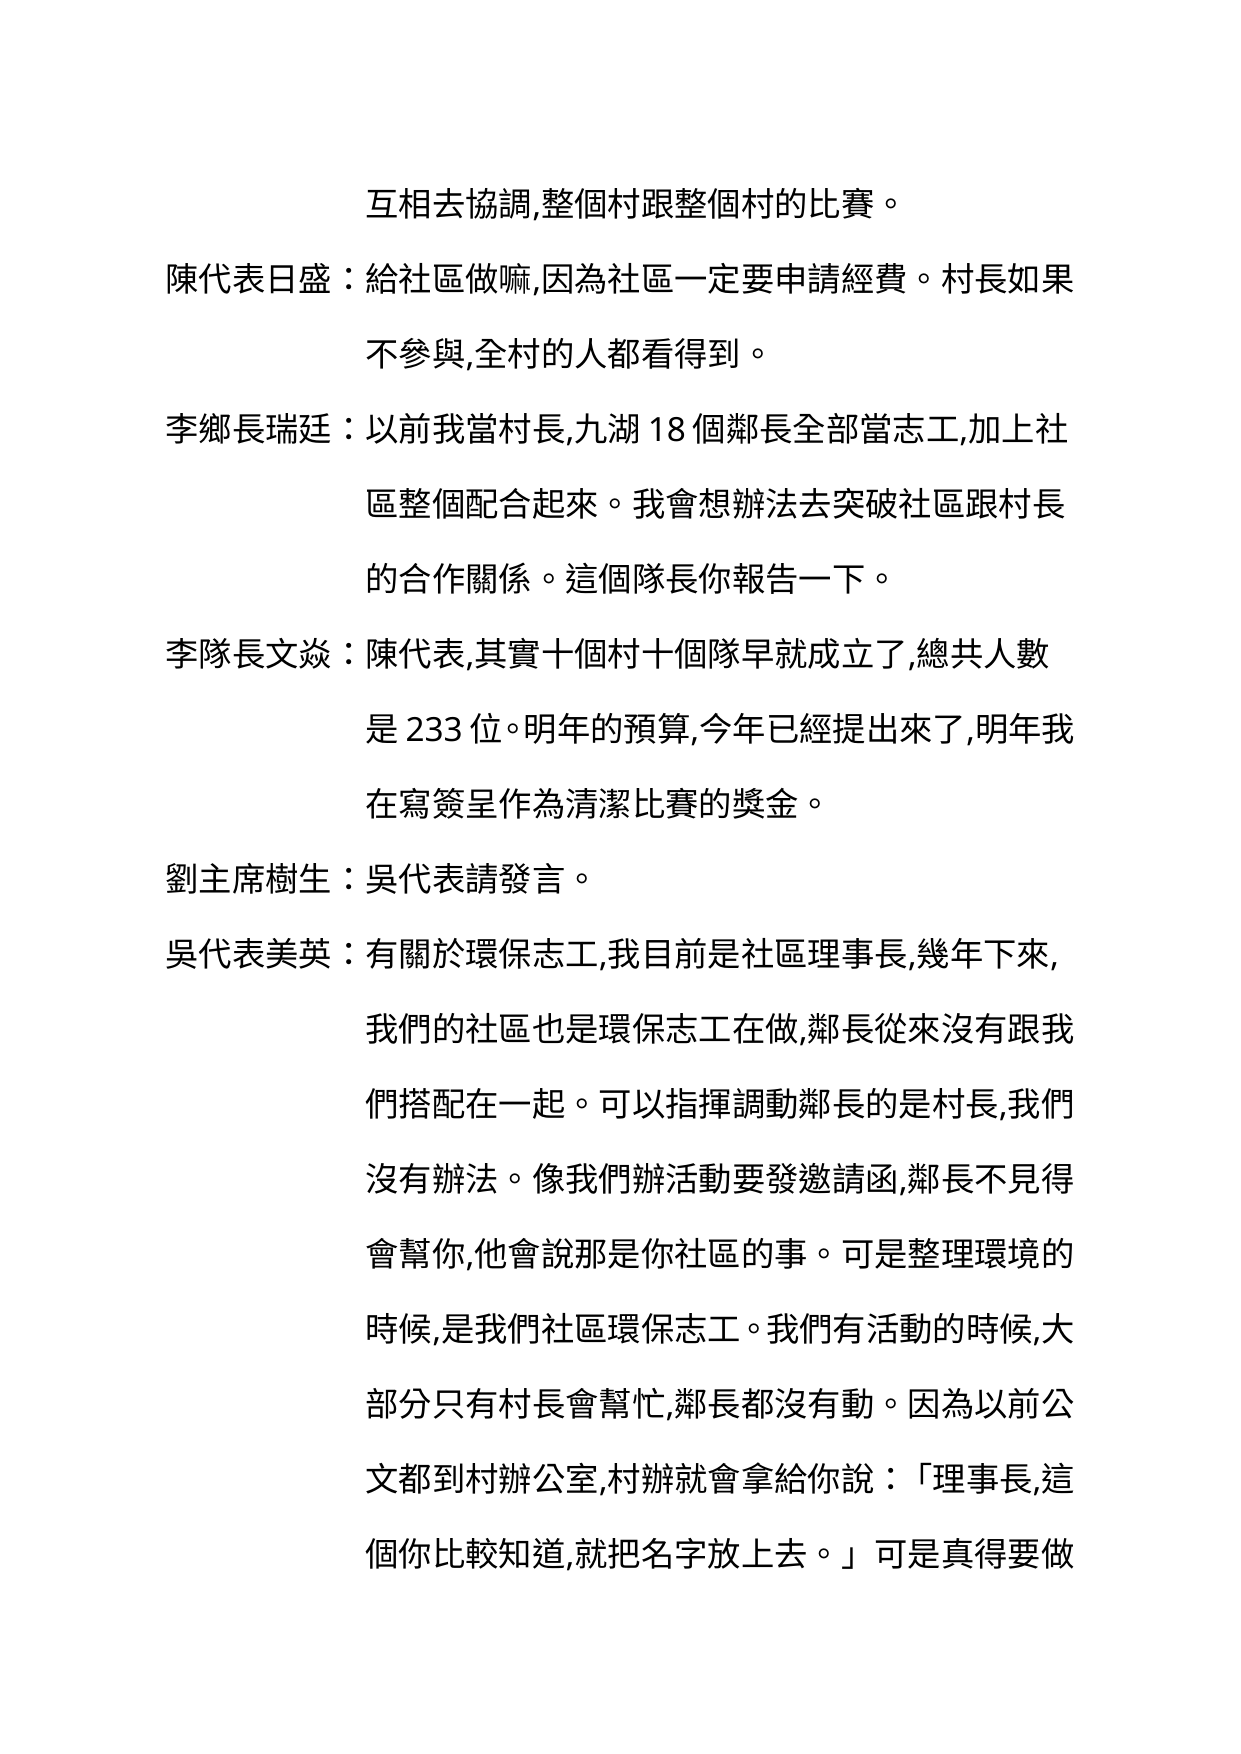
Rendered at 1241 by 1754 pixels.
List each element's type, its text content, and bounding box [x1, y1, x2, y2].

text 劉主席樹生：吳代表請發言。 [165, 839, 1075, 914]
text 李隊長文焱：陳代表,其實十個村十個隊早就成立了,總共人數是233位。明年的預算,今年已經提出來了,明年我在寫簽呈作為清潔比賽的獎金。 [165, 614, 1075, 839]
text 互相去協調,整個村跟整個村的比賽。 [165, 164, 1075, 239]
text 李鄉長瑞廷：以前我當村長,九湖18個鄰長全部當志工,加上社區整個配合起來。我會想辦法去突破社區跟村長的合作關係。這個隊長你報告一下。 [165, 389, 1075, 614]
text 陳代表日盛：給社區做嘛,因為社區一定要申請經費。村長如果不參與,全村的人都看得到。 [165, 239, 1075, 389]
text 吳代表美英：有關於環保志工,我目前是社區理事長,幾年下來,我們的社區也是環保志工在做,鄰長從來沒有跟我們搭配在一起。可以指揮調動鄰長的是村長,我們沒有辦法。像我們辦活動要發邀請函,鄰長不見得會幫你,他會說那是你社區的事。可是整理環境的時候,是我們社區環保志工。我們有活動的時候,大部分只有村長會幫忙,鄰長都沒有動。因為以前公文都到村辦公室,村辦就會拿給你說：「理事長,這個你比較知道,就把名字放上去。」可是真得要做 [165, 914, 1075, 1589]
